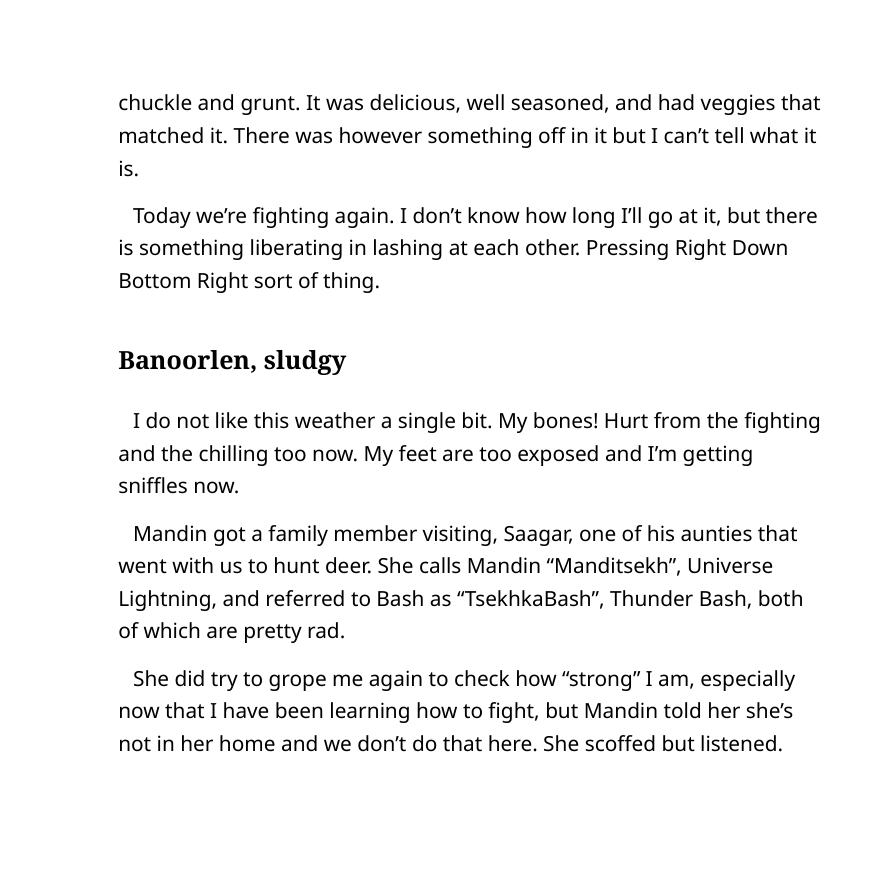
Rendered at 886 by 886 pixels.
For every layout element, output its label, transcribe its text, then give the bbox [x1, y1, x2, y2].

text Today we’re fighting again. I don’t know how long I’ll go at it, but there is something liberating in lashing at each other. Pressing Right Down Bottom Right sort of thing. [118, 201, 827, 294]
text She did try to grope me again to check how “strong” I am, especially now that I have been learning how to fight, but Mandin told her she’s not in her home and we don’t do that here. She scoffed but listened. [118, 664, 827, 757]
text Mandin got a family member visiting, Saagar, one of his aunties that went with us to hunt deer. She calls Mandin “Manditsekh”, Universe Lightning, and referred to Bash as “TsekhkaBash”, Thunder Bash, both of which are pretty rad. [118, 519, 827, 645]
text chuckle and grunt. It was delicious, well seasoned, and had veggies that matched it. There was however something off in it but I can’t tell what it is. [118, 88, 827, 182]
text I do not like this weather a single bit. My bones! Hurt from the fighting and the chilling too now. My feet are too exposed and I’m getting sniffles now. [118, 406, 827, 500]
subtitle Banoorlen, sludgy [118, 343, 827, 377]
